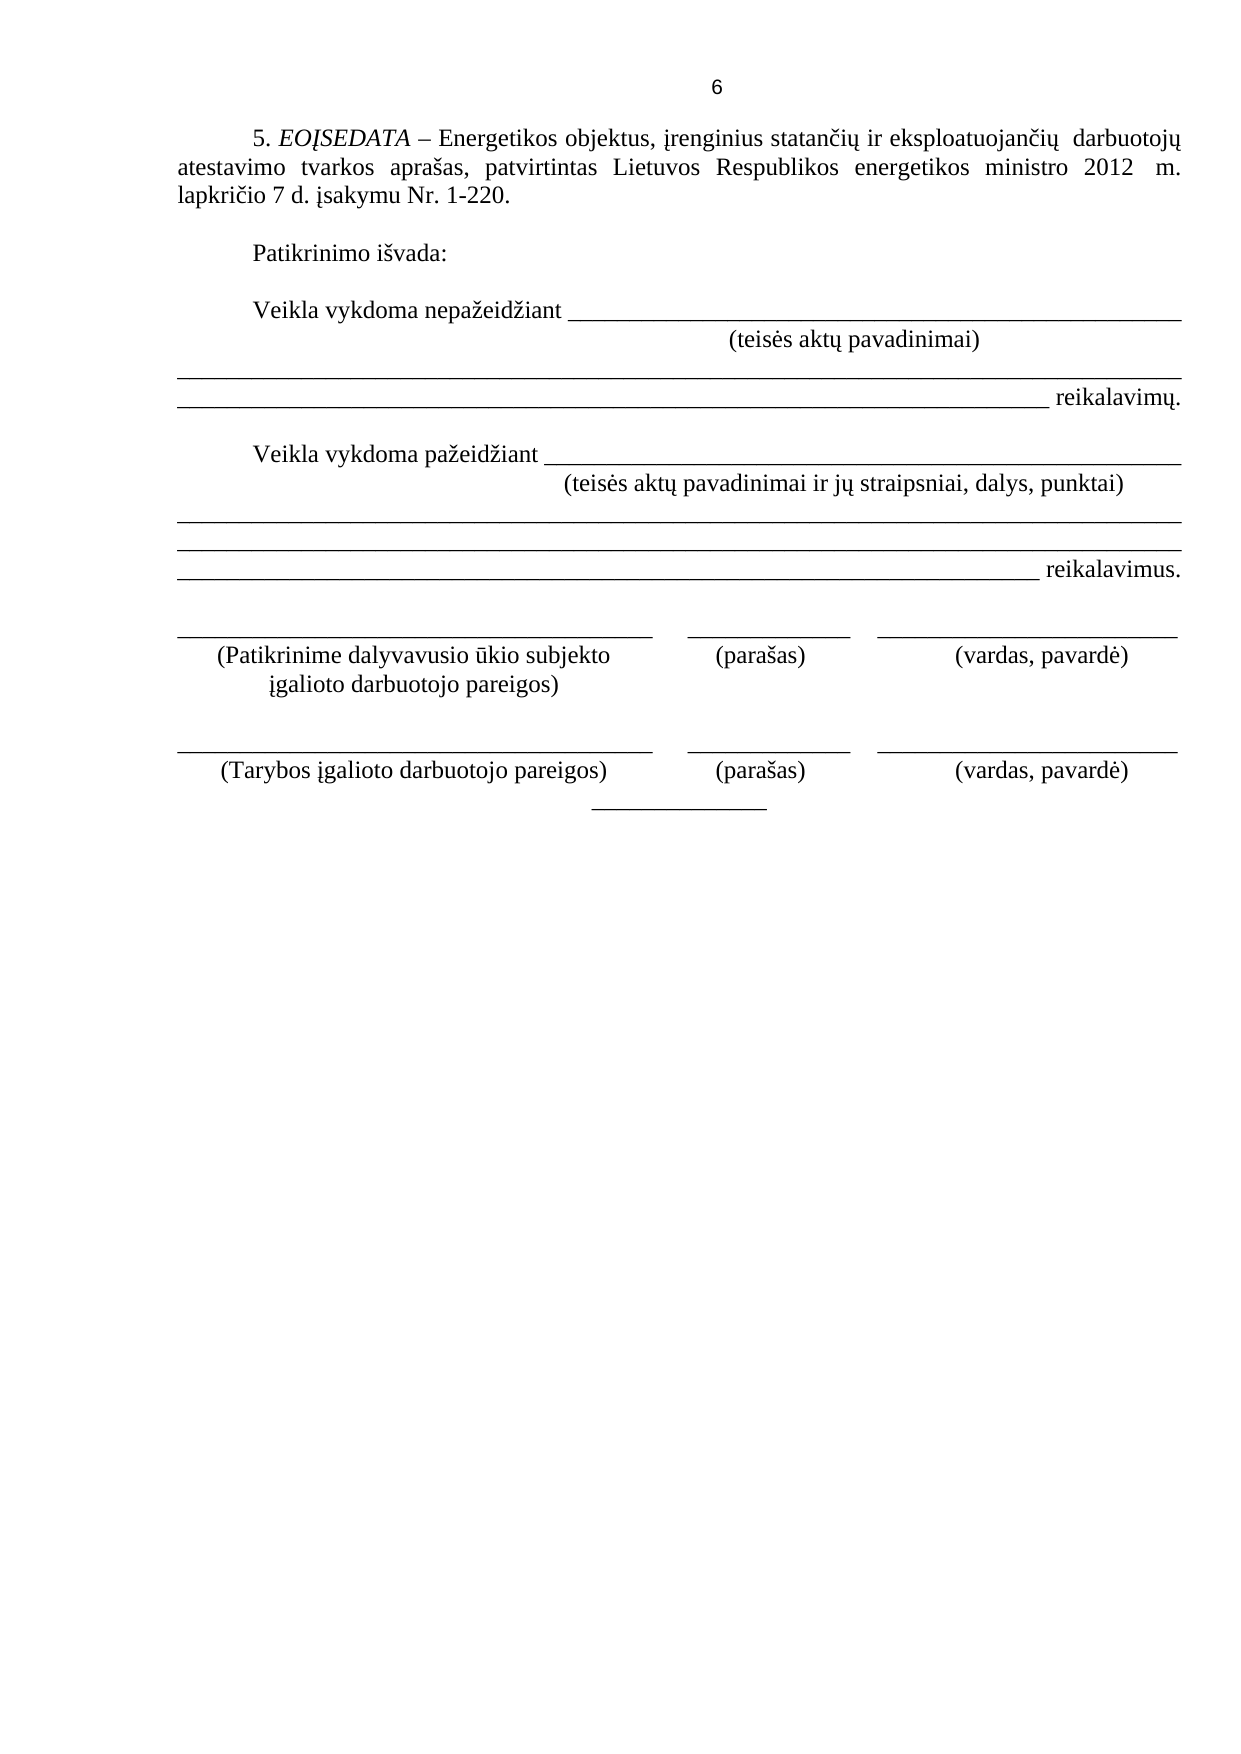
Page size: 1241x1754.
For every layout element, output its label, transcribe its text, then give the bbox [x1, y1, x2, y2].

text 5. EOĮSEDATA – Energetikos objektus, įrenginius statančių ir eksploatuojančių darbuotojų atestavimo tvarkos aprašas, patvirtintas Lietuvos Respublikos energetikos ministro 2012 m. lapkričio 7 d. įsakymu Nr. 1-220. [177, 123, 1181, 209]
text reikalavimų. [177, 382, 1181, 410]
text ______________ [177, 784, 1181, 813]
text (Tarybos įgalioto darbuotojo pareigos) (parašas) (vardas, pavardė) [177, 755, 1181, 784]
text ______________________________________ _____________ ________________________ [177, 727, 1181, 755]
text Veikla vykdoma nepažeidžiant [177, 295, 1181, 324]
text (Patikrinime dalyvavusio ūkio subjekto (parašas) (vardas, pavardė) [177, 640, 1181, 669]
text ______________________________________ _____________ ________________________ [177, 612, 1181, 640]
text Patikrinimo išvada: [177, 238, 1181, 267]
text įgalioto darbuotojo pareigos) [177, 669, 1181, 698]
text Veikla vykdoma pažeidžiant [177, 439, 1181, 468]
text (teisės aktų pavadinimai) [177, 324, 1181, 353]
text reikalavimus. [177, 554, 1181, 583]
text (teisės aktų pavadinimai ir jų straipsniai, dalys, punktai) [177, 468, 1181, 497]
